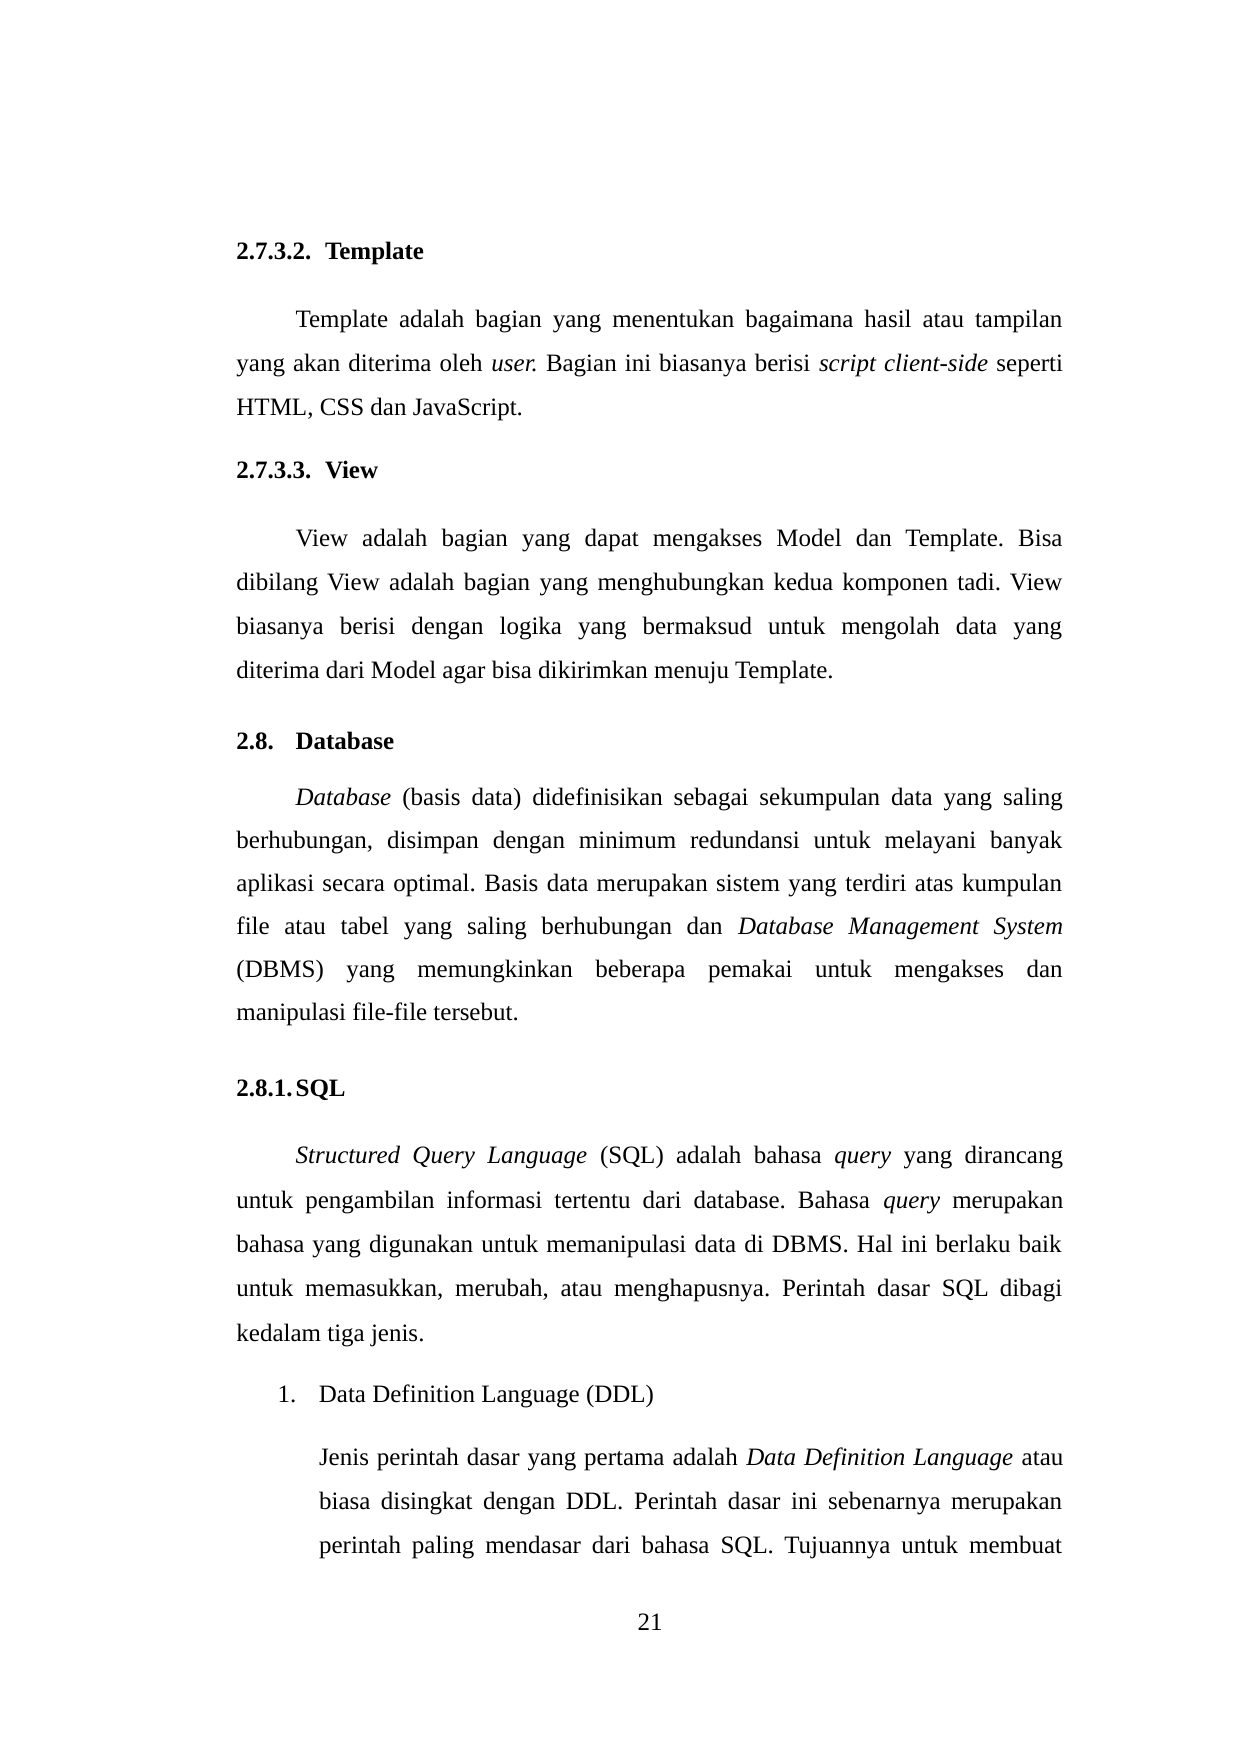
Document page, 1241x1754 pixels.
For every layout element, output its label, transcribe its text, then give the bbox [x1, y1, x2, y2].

list Data Definition Language (DDL) [277, 1367, 1063, 1412]
text View adalah bagian yang dapat mengakses Model dan Template. Bisa dibilang View adalah bagian yang menghubungkan kedua komponen tadi. View biasanya berisi dengan logika yang bermaksud untuk mengolah data yang diterima dari Model agar bisa dikirimkan menuju Template. [236, 511, 1063, 688]
text Template adalah bagian yang menentukan bagaimana hasil atau tampilan yang akan diterima oleh user. Bagian ini biasanya berisi script client-side seperti HTML, CSS dan JavaScript. [236, 292, 1063, 425]
text Jenis perintah dasar yang pertama adalah Data Definition Language atau biasa disingkat dengan DDL. Perintah dasar ini sebenarnya merupakan perintah paling mendasar dari bahasa SQL. Tujuannya untuk membuat [319, 1429, 1063, 1562]
subtitle Database [236, 726, 1063, 755]
subtitle Template [236, 236, 1063, 265]
subtitle SQL [236, 1073, 1063, 1102]
list Structured Query Language (SQL) adalah bahasa query yang dirancang untuk pengambilan informasi tertentu dari database. Bahasa query merupakan bahasa yang digunakan untuk memanipulasi data di DBMS. Hal ini berlaku baik untuk memasukkan, merubah, atau menghapusnya. Perintah dasar SQL dibagi kedalam tiga jenis. [236, 1128, 1063, 1350]
text Database (basis data) didefinisikan sebagai sekumpulan data yang saling berhubungan, disimpan dengan minimum redundansi untuk melayani banyak aplikasi secara optimal. Basis data merupakan sistem yang terdiri atas kumpulan file atau tabel yang saling berhubungan dan Database Management System (DBMS) yang memungkinkan beberapa pemakai untuk mengakses dan manipulasi file-file tersebut. [236, 782, 1063, 1026]
subtitle View [236, 455, 1063, 484]
